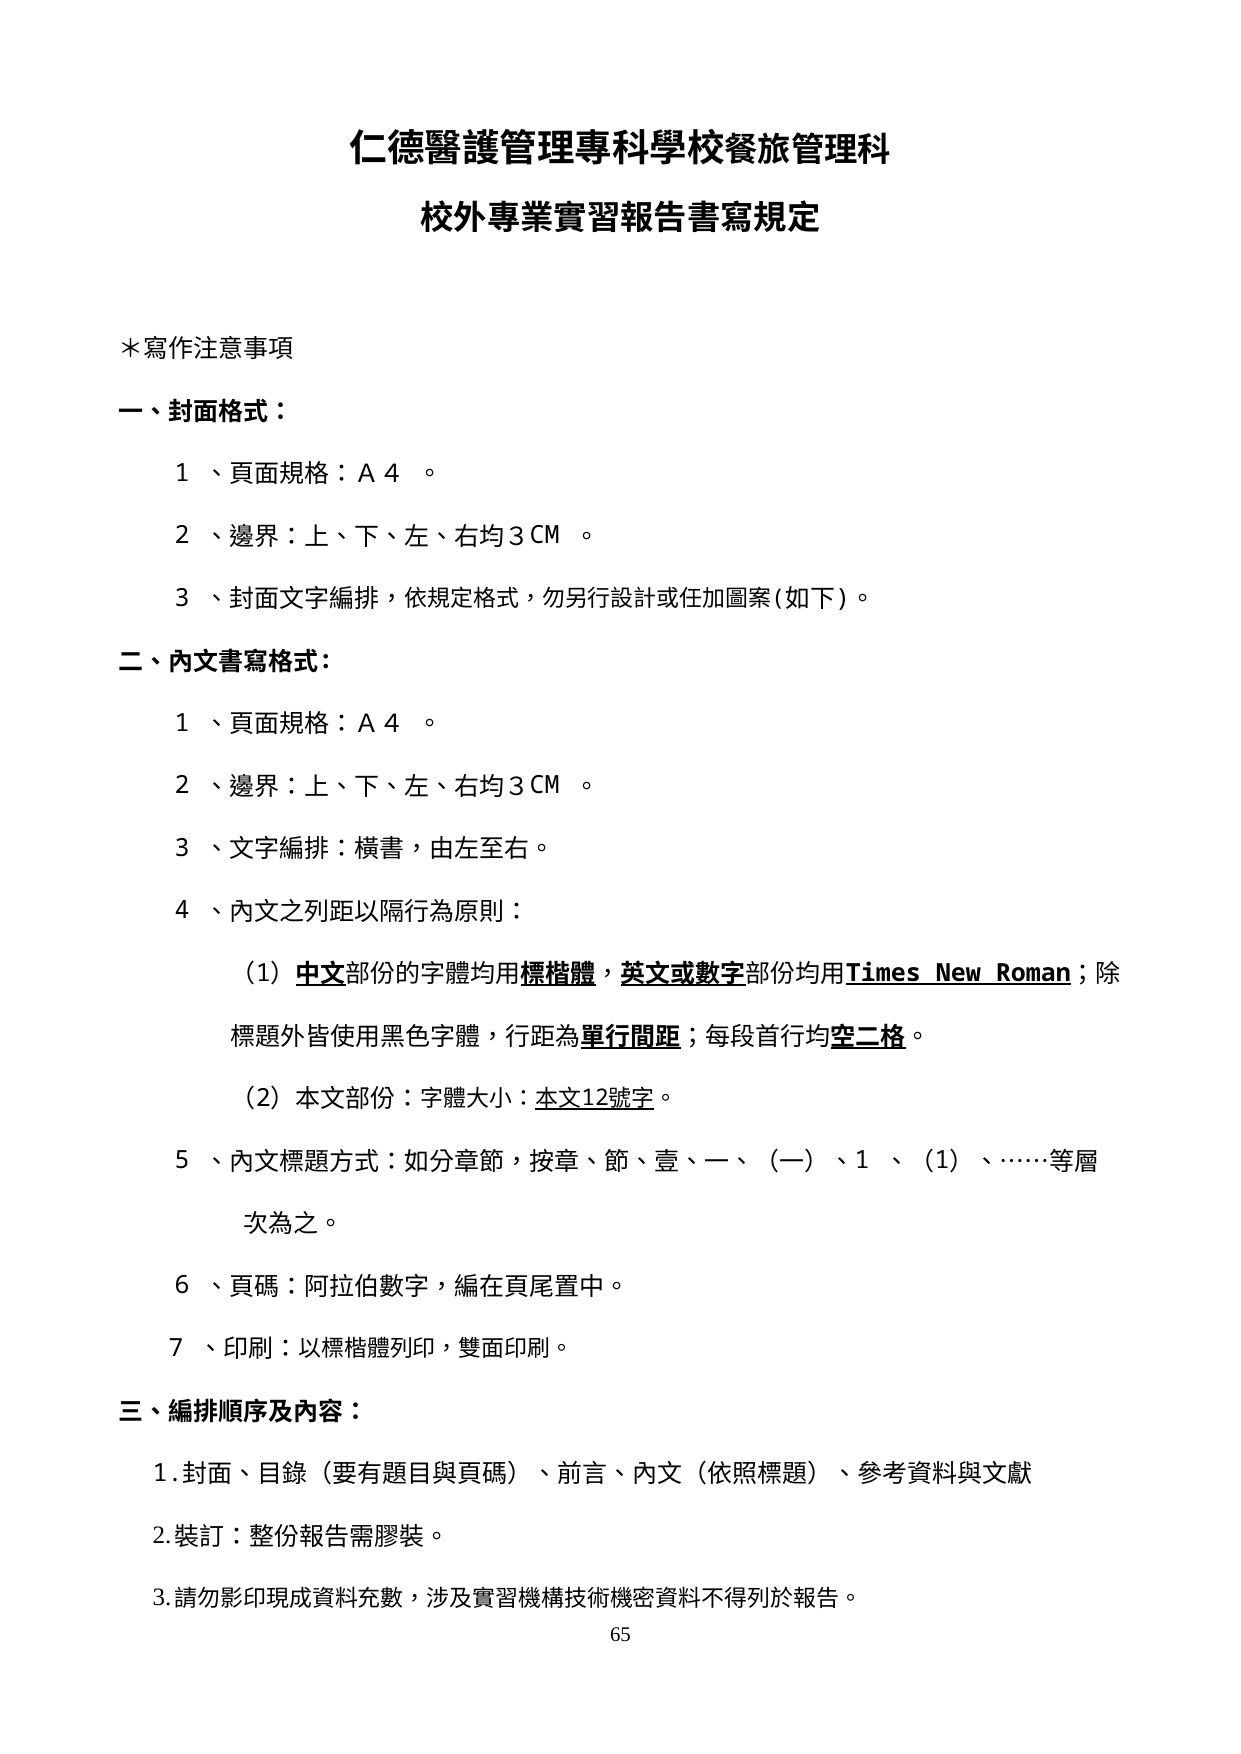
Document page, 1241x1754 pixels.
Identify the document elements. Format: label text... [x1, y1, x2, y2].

text 1 、頁面規格：Ａ４ 。 [174, 430, 1122, 492]
text （1）中文部份的字體均用標楷體，英文或數字部份均用Times New Roman；除標題外皆使用黑色字體，行距為單行間距；每段首行均空二格。 [231, 930, 1122, 1055]
text 一、封面格式： [118, 367, 1122, 430]
text 2 、邊界：上、下、左、右均３CM 。 [174, 492, 1122, 555]
text 5 、內文標題方式：如分章節，按章、節、壹、一、（一）、1 、（1）、……等層次為之。 [174, 1117, 1122, 1242]
text 1 、頁面規格：Ａ４ 。 [174, 680, 1122, 742]
text （2）本文部份：字體大小：本文12號字。 [231, 1055, 1122, 1117]
text 二、內文書寫格式: [118, 617, 1122, 680]
text 7 、印刷：以標楷體列印，雙面印刷。 [168, 1305, 1122, 1367]
text 仁德醫護管理專科學校餐旅管理科 [118, 117, 1122, 172]
text 4 、內文之列距以隔行為原則： [174, 867, 1122, 930]
text 校外專業實習報告書寫規定 [118, 190, 1122, 239]
list 裝訂：整份報告需膠裝。 [118, 1492, 1122, 1555]
text 2 、邊界：上、下、左、右均３CM 。 [174, 742, 1122, 805]
text 3 、文字編排：橫書，由左至右。 [174, 805, 1122, 867]
list 請勿影印現成資料充數，涉及實習機構技術機密資料不得列於報告。 [118, 1555, 1122, 1617]
text 三、編排順序及內容： [118, 1367, 1122, 1430]
text 3 、封面文字編排，依規定格式，勿另行設計或任加圖案(如下)。 [174, 555, 1122, 617]
text 6 、頁碼：阿拉伯數字，編在頁尾置中。 [174, 1242, 1122, 1305]
text ＊寫作注意事項 [118, 305, 1122, 367]
list 封面、目錄（要有題目與頁碼）、前言、內文（依照標題）、參考資料與文獻 [118, 1430, 1122, 1492]
